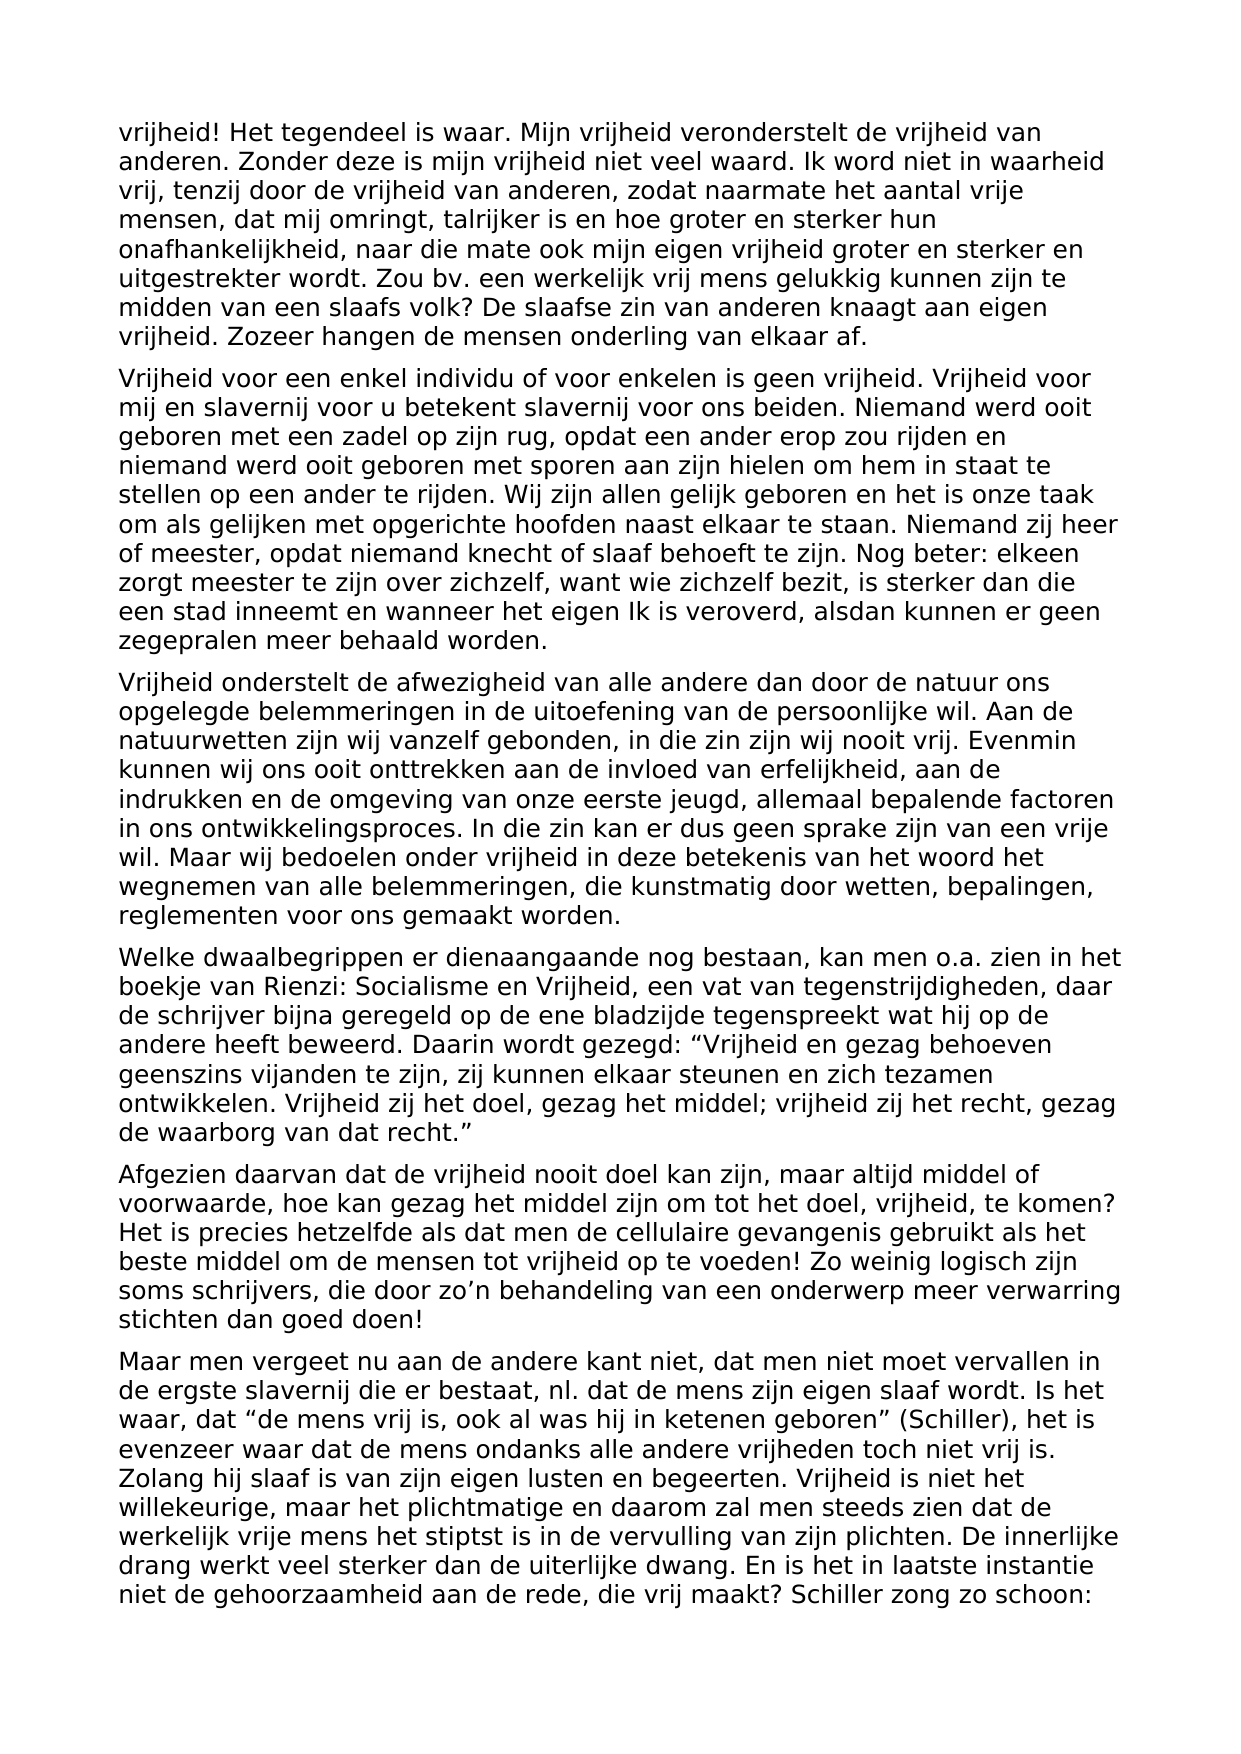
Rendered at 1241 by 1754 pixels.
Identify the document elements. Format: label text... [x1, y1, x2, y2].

text vrijheid! Het tegendeel is waar. Mijn vrijheid veronderstelt de vrijheid van anderen. Zonder deze is mijn vrijheid niet veel waard. Ik word niet in waarheid vrij, tenzij door de vrijheid van anderen, zodat naarmate het aantal vrije mensen, dat mij omringt, talrijker is en hoe groter en sterker hun onafhankelijkheid, naar die mate ook mijn eigen vrijheid groter en sterker en uitgestrekter wordt. Zou bv. een werkelijk vrij mens gelukkig kunnen zijn te midden van een slaafs volk? De slaafse zin van anderen knaagt aan eigen vrijheid. Zozeer hangen de mensen onderling van elkaar af. [118, 118, 1122, 351]
text Vrijheid onderstelt de afwezigheid van alle andere dan door de natuur ons opgelegde belemmeringen in de uitoefening van de persoonlijke wil. Aan de natuurwetten zijn wij vanzelf gebonden, in die zin zijn wij nooit vrij. Evenmin kunnen wij ons ooit onttrekken aan de invloed van erfelijkheid, aan de indrukken en de omgeving van onze eerste jeugd, allemaal bepalende factoren in ons ontwikkelingsproces. In die zin kan er dus geen sprake zijn van een vrije wil. Maar wij bedoelen onder vrijheid in deze betekenis van het woord het wegnemen van alle belemmeringen, die kunstmatig door wetten, bepalingen, reglementen voor ons gemaakt worden. [118, 668, 1122, 931]
text Maar men vergeet nu aan de andere kant niet, dat men niet moet vervallen in de ergste slavernij die er bestaat, nl. dat de mens zijn eigen slaaf wordt. Is het waar, dat “de mens vrij is, ook al was hij in ketenen geboren” (Schiller), het is evenzeer waar dat de mens ondanks alle andere vrijheden toch niet vrij is. Zolang hij slaaf is van zijn eigen lusten en begeerten. Vrijheid is niet het willekeurige, maar het plichtmatige en daarom zal men steeds zien dat de werkelijk vrije mens het stiptst is in de vervulling van zijn plichten. De innerlijke drang werkt veel sterker dan de uiterlijke dwang. En is het in laatste instantie niet de gehoorzaamheid aan de rede, die vrij maakt? Schiller zong zo schoon: [118, 1347, 1122, 1610]
text Welke dwaalbegrippen er dienaangaande nog bestaan, kan men o.a. zien in het boekje van Rienzi: Socialisme en Vrijheid, een vat van tegenstrijdigheden, daar de schrijver bijna geregeld op de ene bladzijde tegenspreekt wat hij op de andere heeft beweerd. Daarin wordt gezegd: “Vrijheid en gezag behoeven geenszins vijanden te zijn, zij kunnen elkaar steunen en zich tezamen ontwikkelen. Vrijheid zij het doel, gezag het middel; vrijheid zij het recht, gezag de waarborg van dat recht.” [118, 943, 1122, 1147]
text Vrijheid voor een enkel individu of voor enkelen is geen vrijheid. Vrijheid voor mij en slavernij voor u betekent slavernij voor ons beiden. Niemand werd ooit geboren met een zadel op zijn rug, opdat een ander erop zou rijden en niemand werd ooit geboren met sporen aan zijn hielen om hem in staat te stellen op een ander te rijden. Wij zijn allen gelijk geboren en het is onze taak om als gelijken met opgerichte hoofden naast elkaar te staan. Niemand zij heer of meester, opdat niemand knecht of slaaf behoeft te zijn. Nog beter: elkeen zorgt meester te zijn over zichzelf, want wie zichzelf bezit, is sterker dan die een stad inneemt en wanneer het eigen Ik is veroverd, alsdan kunnen er geen zegepralen meer behaald worden. [118, 364, 1122, 656]
text Afgezien daarvan dat de vrijheid nooit doel kan zijn, maar altijd middel of voorwaarde, hoe kan gezag het middel zijn om tot het doel, vrijheid, te komen? Het is precies hetzelfde als dat men de cellulaire gevangenis gebruikt als het beste middel om de mensen tot vrijheid op te voeden! Zo weinig logisch zijn soms schrijvers, die door zo’n behandeling van een onderwerp meer verwarring stichten dan goed doen! [118, 1160, 1122, 1335]
